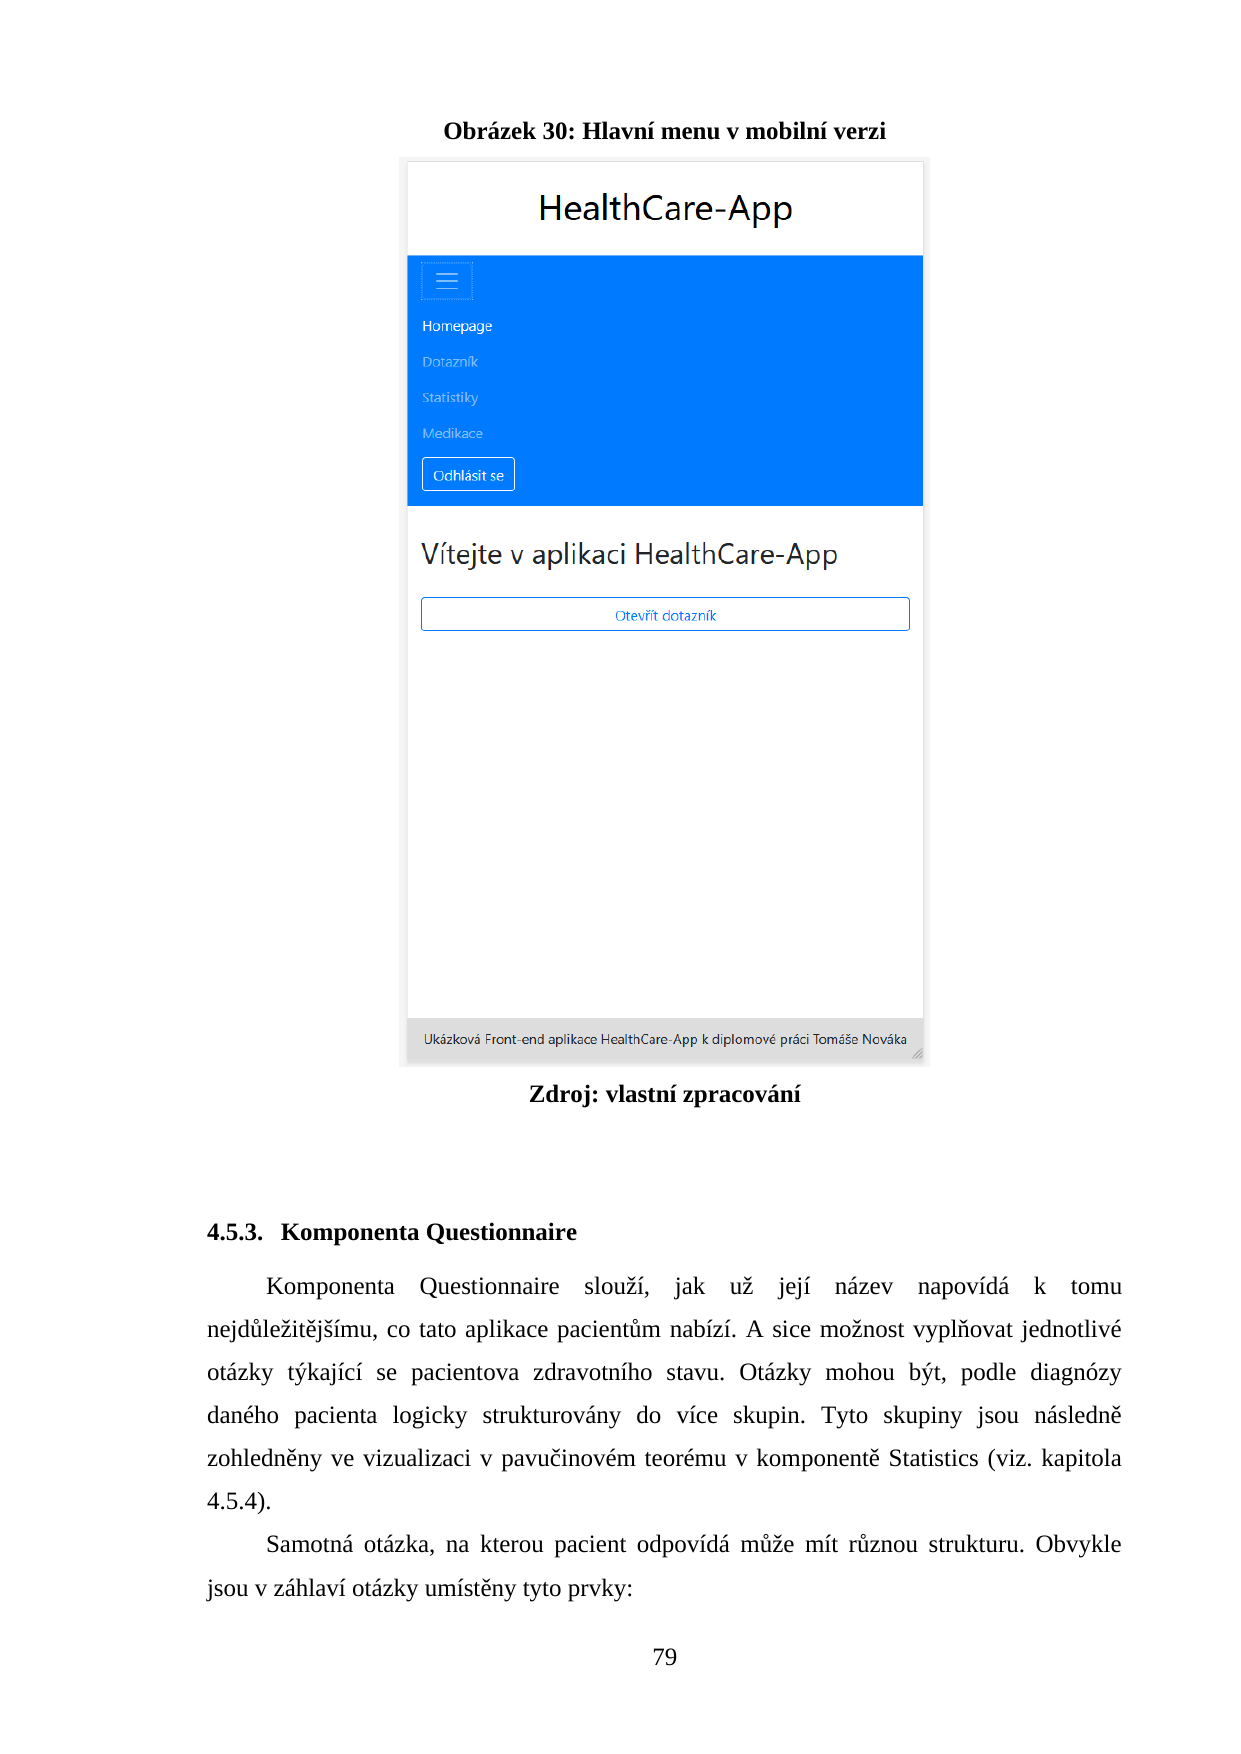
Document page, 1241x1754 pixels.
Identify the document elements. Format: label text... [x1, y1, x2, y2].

text Samotná otázka, na kterou pacient odpovídá může mít různou strukturu. Obvykle jsou v záhlaví otázky umístěny tyto prvky: [207, 1529, 1122, 1601]
text Komponenta Questionnaire slouží, jak už její název napovídá k tomu nejdůležitějšímu, co tato aplikace pacientům nabízí. A sice možnost vyplňovat jednotlivé otázky týkající se pacientova zdravotního stavu. Otázky mohou být, podle diagnózy daného pacienta logicky strukturovány do více skupin. Tyto skupiny jsou následně zohledněny ve vizualizaci v pavučinovém teorému v komponentě Statistics (viz. kapitola 4.5.4). [207, 1271, 1122, 1515]
text Zdroj: vlastní zpracování [399, 1079, 930, 1108]
picture [399, 157, 931, 1067]
subtitle Komponenta Questionnaire [207, 1217, 1122, 1246]
text Obrázek 30: Hlavní menu v mobilní verzi [399, 116, 930, 145]
